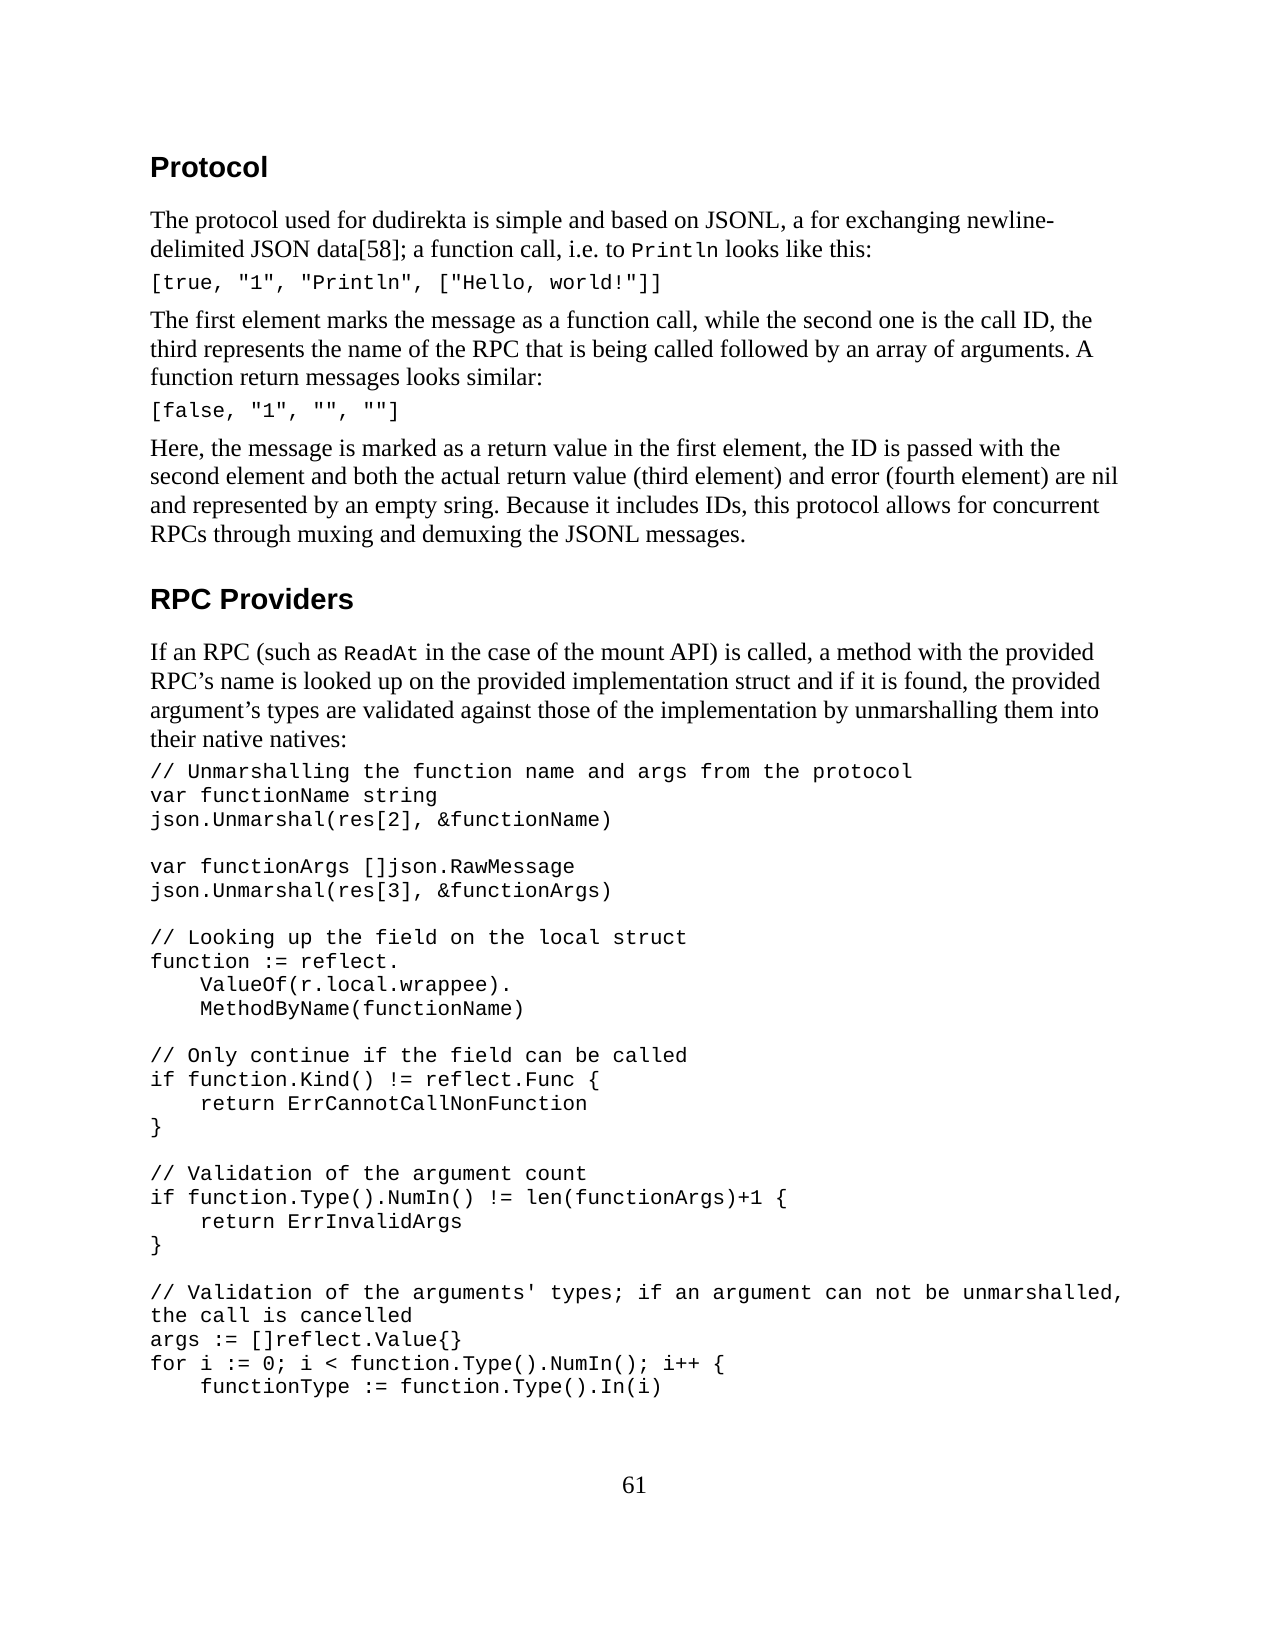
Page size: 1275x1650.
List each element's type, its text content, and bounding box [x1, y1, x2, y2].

text If an RPC (such as ReadAt in the case of the mount API) is called, a method with the provided RPC’s name is looked up on the provided implementation struct and if it is found, the provided argument’s types are validated against those of the implementation by unmarshalling them into their native natives: [150, 637, 1125, 752]
text // Only continue if the field can be called [150, 1045, 1125, 1069]
text var functionArgs []json.RawMessage [150, 856, 1125, 880]
text json.Unmarshal(res[3], &functionArgs) [150, 880, 1125, 903]
text return ErrCannotCallNonFunction [150, 1092, 1125, 1116]
text return ErrInvalidArgs [150, 1211, 1125, 1234]
text for i := 0; i < function.Type().NumIn(); i++ { [150, 1353, 1125, 1376]
text var functionName string [150, 785, 1125, 809]
text // Unmarshalling the function name and args from the protocol [150, 761, 1125, 785]
text Here, the message is marked as a return value in the first element, the ID is passed with the second element and both the actual return value (third element) and error (fourth element) are nil and represented by an empty sring. Because it includes IDs, this protocol allows for concurrent RPCs through muxing and demuxing the JSONL messages. [150, 433, 1125, 548]
text [true, "1", "Println", ["Hello, world!"]] [150, 272, 1125, 296]
text json.Unmarshal(res[2], &functionName) [150, 809, 1125, 832]
text } [150, 1116, 1125, 1140]
text The first element marks the message as a function call, while the second one is the call ID, the third represents the name of the RPC that is being called followed by an array of arguments. A function return messages looks similar: [150, 305, 1125, 391]
subtitle Protocol [150, 150, 1125, 183]
text ValueOf(r.local.wrappee). [150, 974, 1125, 998]
text if function.Type().NumIn() != len(functionArgs)+1 { [150, 1187, 1125, 1211]
text The protocol used for dudirekta is simple and based on JSONL, a for exchanging newline-delimited JSON data[58]; a function call, i.e. to Println looks like this: [150, 205, 1125, 263]
text function := reflect. [150, 951, 1125, 974]
text // Validation of the arguments' types; if an argument can not be unmarshalled, the call is cancelled [150, 1282, 1125, 1329]
subtitle RPC Providers [150, 582, 1125, 615]
text // Looking up the field on the local struct [150, 927, 1125, 951]
text } [150, 1234, 1125, 1258]
text MethodByName(functionName) [150, 998, 1125, 1022]
text [false, "1", "", ""] [150, 400, 1125, 424]
text functionType := function.Type().In(i) [150, 1376, 1125, 1400]
text args := []reflect.Value{} [150, 1329, 1125, 1353]
text if function.Kind() != reflect.Func { [150, 1069, 1125, 1092]
text // Validation of the argument count [150, 1163, 1125, 1187]
